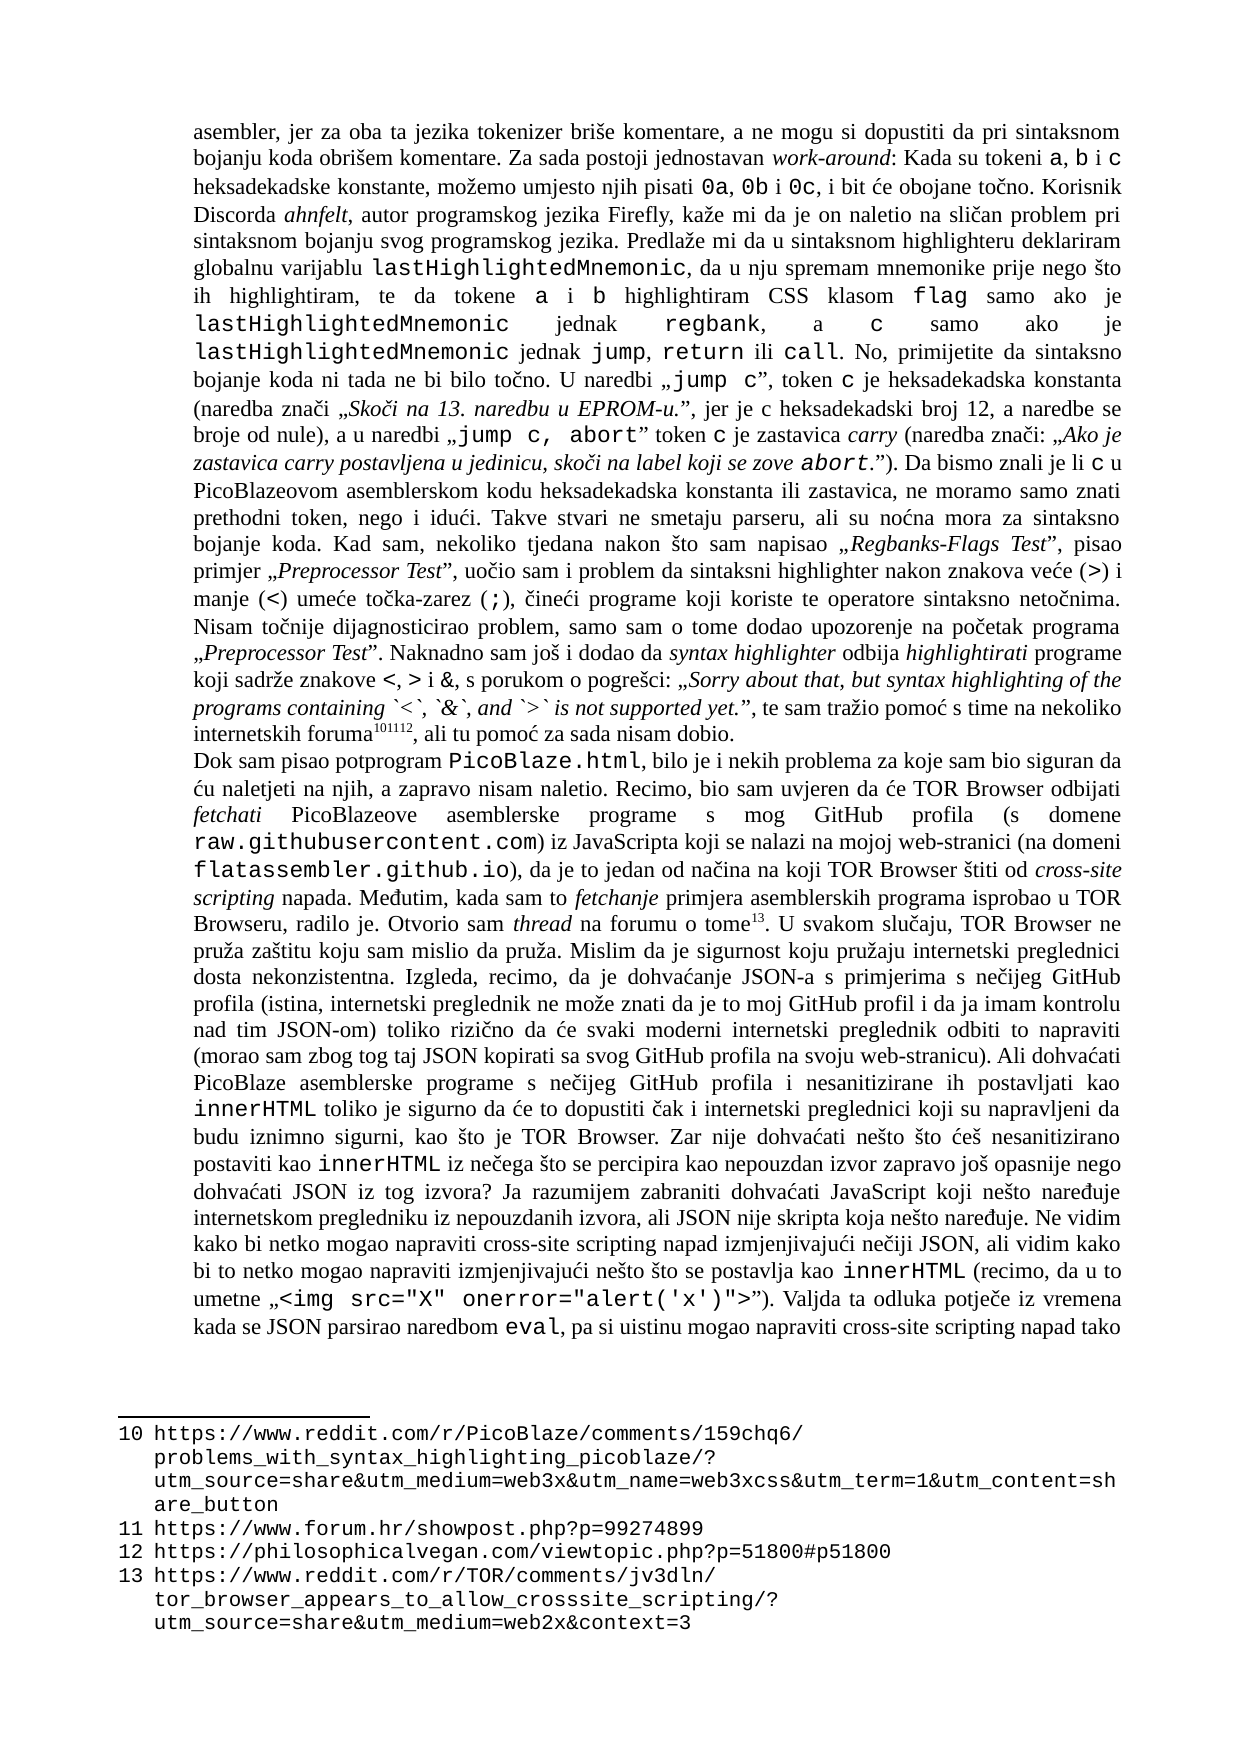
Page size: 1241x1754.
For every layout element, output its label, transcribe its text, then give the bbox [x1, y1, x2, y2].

list Dok sam pisao potprogram PicoBlaze.html, bilo je i nekih problema za koje sam bio siguran da ću naletjeti na njih, a zapravo nisam naletio. Recimo, bio sam uvjeren da će TOR Browser odbijati fetchati PicoBlazeove asemblerske programe s mog GitHub profila (s domene raw.githubusercontent.com) iz JavaScripta koji se nalazi na mojoj web-stranici (na domeni flatassembler.github.io), da je to jedan od načina na koji TOR Browser štiti od cross-site scripting napada. Međutim, kada sam to fetchanje primjera asemblerskih programa isprobao u TOR Browseru, radilo je. Otvorio sam thread na forumu o tome. U svakom slučaju, TOR Browser ne pruža zaštitu koju sam mislio da pruža. Mislim da je sigurnost koju pružaju internetski preglednici dosta nekonzistentna. Izgleda, recimo, da je dohvaćanje JSON-a s primjerima s nečijeg GitHub profila (istina, internetski preglednik ne može znati da je to moj GitHub profil i da ja imam kontrolu nad tim JSON-om) toliko rizično da će svaki moderni internetski preglednik odbiti to napraviti (morao sam zbog tog taj JSON kopirati sa svog GitHub profila na svoju web-stranicu). Ali dohvaćati PicoBlaze asemblerske programe s nečijeg GitHub profila i nesanitizirane ih postavljati kao innerHTML toliko je sigurno da će to dopustiti čak i internetski preglednici koji su napravljeni da budu iznimno sigurni, kao što je TOR Browser. Zar nije dohvaćati nešto što ćeš nesanitizirano postaviti kao innerHTML iz nečega što se percipira kao nepouzdan izvor zapravo još opasnije nego dohvaćati JSON iz tog izvora? Ja razumijem zabraniti dohvaćati JavaScript koji nešto naređuje internetskom pregledniku iz nepouzdanih izvora, ali JSON nije skripta koja nešto naređuje. Ne vidim kako bi netko mogao napraviti cross-site scripting napad izmjenjivajući nečiji JSON, ali vidim kako bi to netko mogao napraviti izmjenjivajući nešto što se postavlja kao innerHTML (recimo, da u to umetne „<img src="X" onerror="alert('x')">”). Valjda ta odluka potječe iz vremena kada se JSON parsirao naredbom eval, pa si uistinu mogao napraviti cross-site scripting napad tako [156, 747, 1122, 1342]
list https://www.forum.hr/showpost.php?p=99274899 [118, 1518, 1122, 1541]
list https://www.reddit.com/r/PicoBlaze/comments/159chq6/problems_with_syntax_highlighting_picoblaze/?utm_source=share&utm_medium=web3x&utm_name=web3xcss&utm_term=1&utm_content=share_button [118, 1423, 1122, 1518]
list asembler, jer za oba ta jezika tokenizer briše komentare, a ne mogu si dopustiti da pri sintaksnom bojanju koda obrišem komentare. Za sada postoji jednostavan work-around: Kada su tokeni a, b i c heksadekadske konstante, možemo umjesto njih pisati 0a, 0b i 0c, i bit će obojane točno. Korisnik Discorda ahnfelt, autor programskog jezika Firefly, kaže mi da je on naletio na sličan problem pri sintaksnom bojanju svog programskog jezika. Predlaže mi da u sintaksnom highlighteru deklariram globalnu varijablu lastHighlightedMnemonic, da u nju spremam mnemonike prije nego što ih highlightiram, te da tokene a i b highlightiram CSS klasom flag samo ako je lastHighlightedMnemonic jednak regbank, a c samo ako je lastHighlightedMnemonic jednak jump, return ili call. No, primijetite da sintaksno bojanje koda ni tada ne bi bilo točno. U naredbi „jump c”, token c je heksadekadska konstanta (naredba znači „Skoči na 13. naredbu u EPROM-u.”, jer je c heksadekadski broj 12, a naredbe se broje od nule), a u naredbi „jump c, abort” token c je zastavica carry (naredba znači: „Ako je zastavica carry postavljena u jedinicu, skoči na label koji se zove abort.”). Da bismo znali je li c u PicoBlazeovom asemblerskom kodu heksadekadska konstanta ili zastavica, ne moramo samo znati prethodni token, nego i idući. Takve stvari ne smetaju parseru, ali su noćna mora za sintaksno bojanje koda. Kad sam, nekoliko tjedana nakon što sam napisao „Regbanks-Flags Test”, pisao primjer „Preprocessor Test”, uočio sam i problem da sintaksni highlighter nakon znakova veće (>) i manje (<) umeće točka-zarez (;), čineći programe koji koriste te operatore sintaksno netočnima. Nisam točnije dijagnosticirao problem, samo sam o tome dodao upozorenje na početak programa „Preprocessor Test”. Naknadno sam još i dodao da syntax highlighter odbija highlightirati programe koji sadrže znakove <, > i &, s porukom o pogrešci: „Sorry about that, but syntax highlighting of the programs containing `<`, `&`, and `>` is not supported yet.”, te sam tražio pomoć s time na nekoliko internetskih foruma, ali tu pomoć za sada nisam dobio. [156, 118, 1122, 747]
list https://philosophicalvegan.com/viewtopic.php?p=51800#p51800 [118, 1541, 1122, 1565]
list https://www.reddit.com/r/TOR/comments/jv3dln/tor_browser_appears_to_allow_crosssite_scripting/?utm_source=share&utm_medium=web2x&context=3 [118, 1565, 1122, 1636]
